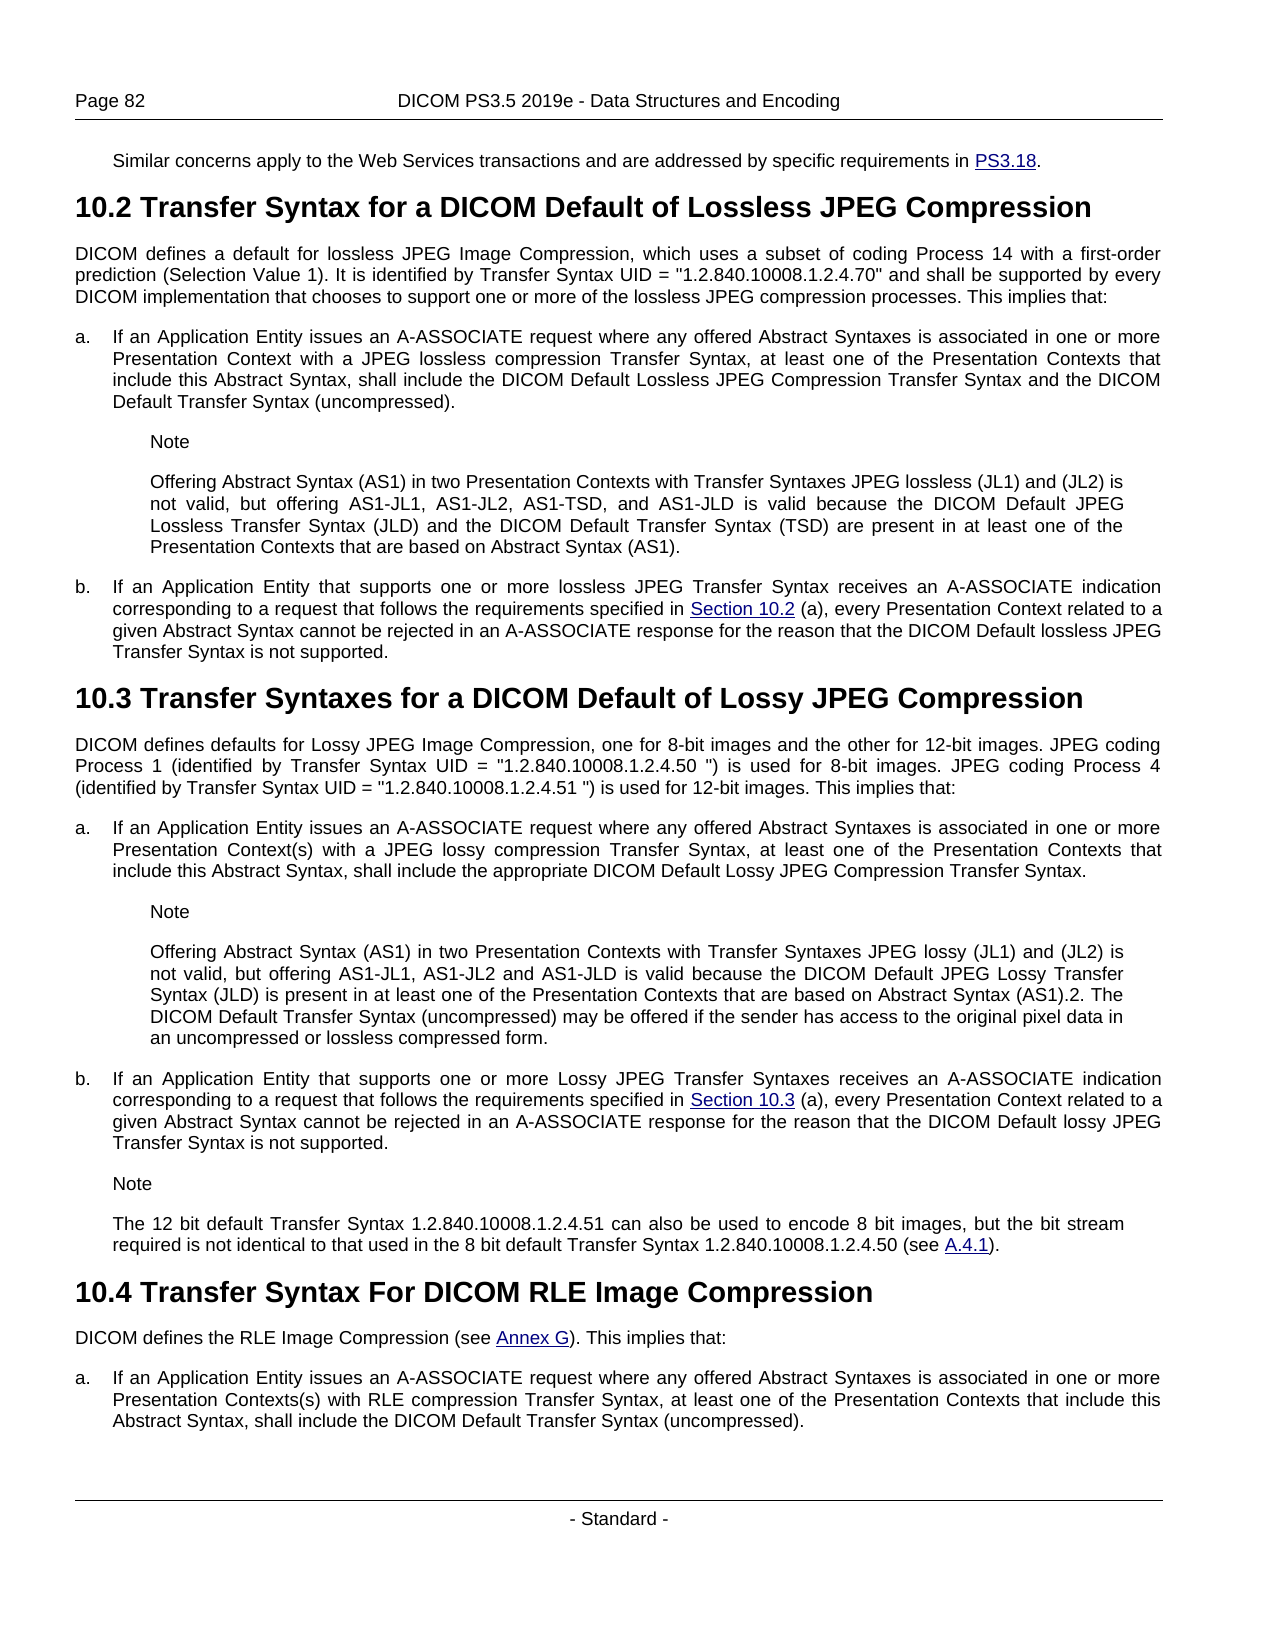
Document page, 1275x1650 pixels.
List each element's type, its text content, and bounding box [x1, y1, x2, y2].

text The 12 bit default Transfer Syntax 1.2.840.10008.1.2.4.51 can also be used to encode 8 bit images, but the bit stream required is not identical to that used in the 8 bit default Transfer Syntax 1.2.840.10008.1.2.4.50 (see A.4.1). [112, 1213, 1125, 1256]
text DICOM defines a default for lossless JPEG Image Compression, which uses a subset of coding Process 14 with a first-order prediction (Selection Value 1). It is identified by Transfer Syntax UID = "1.2.840.10008.1.2.4.70" and shall be supported by every DICOM implementation that chooses to support one or more of the lossless JPEG compression processes. This implies that: [75, 243, 1162, 307]
text 10.4 Transfer Syntax For DICOM RLE Image Compression [75, 1274, 1162, 1308]
text DICOM defines the RLE Image Compression (see Annex G). This implies that: [75, 1327, 1162, 1348]
text Similar concerns apply to the Web Services transactions and are addressed by specific requirements in PS3.18. [112, 150, 1125, 172]
text Note [112, 1172, 1125, 1194]
text b. If an Application Entity that supports one or more Lossy JPEG Transfer Syntaxes receives an A-ASSOCIATE indication corresponding to a request that follows the requirements specified in Section 10.3 (a), every Presentation Context related to a given Abstract Syntax cannot be rejected in an A-ASSOCIATE response for the reason that the DICOM Default lossy JPEG Transfer Syntax is not supported. [75, 1067, 1162, 1154]
text Note [150, 431, 1125, 453]
text Note [150, 901, 1125, 922]
text DICOM defines defaults for Lossy JPEG Image Compression, one for 8-bit images and the other for 12-bit images. JPEG coding Process 1 (identified by Transfer Syntax UID = "1.2.840.10008.1.2.4.50 ") is used for 8-bit images. JPEG coding Process 4 (identified by Transfer Syntax UID = "1.2.840.10008.1.2.4.51 ") is used for 12-bit images. This implies that: [75, 734, 1162, 798]
text b. If an Application Entity that supports one or more lossless JPEG Transfer Syntax receives an A-ASSOCIATE indication corresponding to a request that follows the requirements specified in Section 10.2 (a), every Presentation Context related to a given Abstract Syntax cannot be rejected in an A-ASSOCIATE response for the reason that the DICOM Default lossless JPEG Transfer Syntax is not supported. [75, 576, 1162, 663]
text a. If an Application Entity issues an A-ASSOCIATE request where any offered Abstract Syntaxes is associated in one or more Presentation Context(s) with a JPEG lossy compression Transfer Syntax, at least one of the Presentation Contexts that include this Abstract Syntax, shall include the appropriate DICOM Default Lossy JPEG Compression Transfer Syntax. [75, 817, 1162, 882]
text 10.2 Transfer Syntax for a DICOM Default of Lossless JPEG Compression [75, 190, 1162, 224]
text Offering Abstract Syntax (AS1) in two Presentation Contexts with Transfer Syntaxes JPEG lossy (JL1) and (JL2) is not valid, but offering AS1-JL1, AS1-JL2 and AS1-JLD is valid because the DICOM Default JPEG Lossy Transfer Syntax (JLD) is present in at least one of the Presentation Contexts that are based on Abstract Syntax (AS1).2. The DICOM Default Transfer Syntax (uncompressed) may be offered if the sender has access to the original pixel data in an uncompressed or lossless compressed form. [150, 941, 1125, 1049]
text Offering Abstract Syntax (AS1) in two Presentation Contexts with Transfer Syntaxes JPEG lossless (JL1) and (JL2) is not valid, but offering AS1-JL1, AS1-JL2, AS1-TSD, and AS1-JLD is valid because the DICOM Default JPEG Lossless Transfer Syntax (JLD) and the DICOM Default Transfer Syntax (TSD) are present in at least one of the Presentation Contexts that are based on Abstract Syntax (AS1). [150, 471, 1125, 558]
text a. If an Application Entity issues an A-ASSOCIATE request where any offered Abstract Syntaxes is associated in one or more Presentation Context with a JPEG lossless compression Transfer Syntax, at least one of the Presentation Contexts that include this Abstract Syntax, shall include the DICOM Default Lossless JPEG Compression Transfer Syntax and the DICOM Default Transfer Syntax (uncompressed). [75, 326, 1162, 412]
text 10.3 Transfer Syntaxes for a DICOM Default of Lossy JPEG Compression [75, 681, 1162, 715]
text a. If an Application Entity issues an A-ASSOCIATE request where any offered Abstract Syntaxes is associated in one or more Presentation Contexts(s) with RLE compression Transfer Syntax, at least one of the Presentation Contexts that include this Abstract Syntax, shall include the DICOM Default Transfer Syntax (uncompressed). [75, 1367, 1162, 1432]
